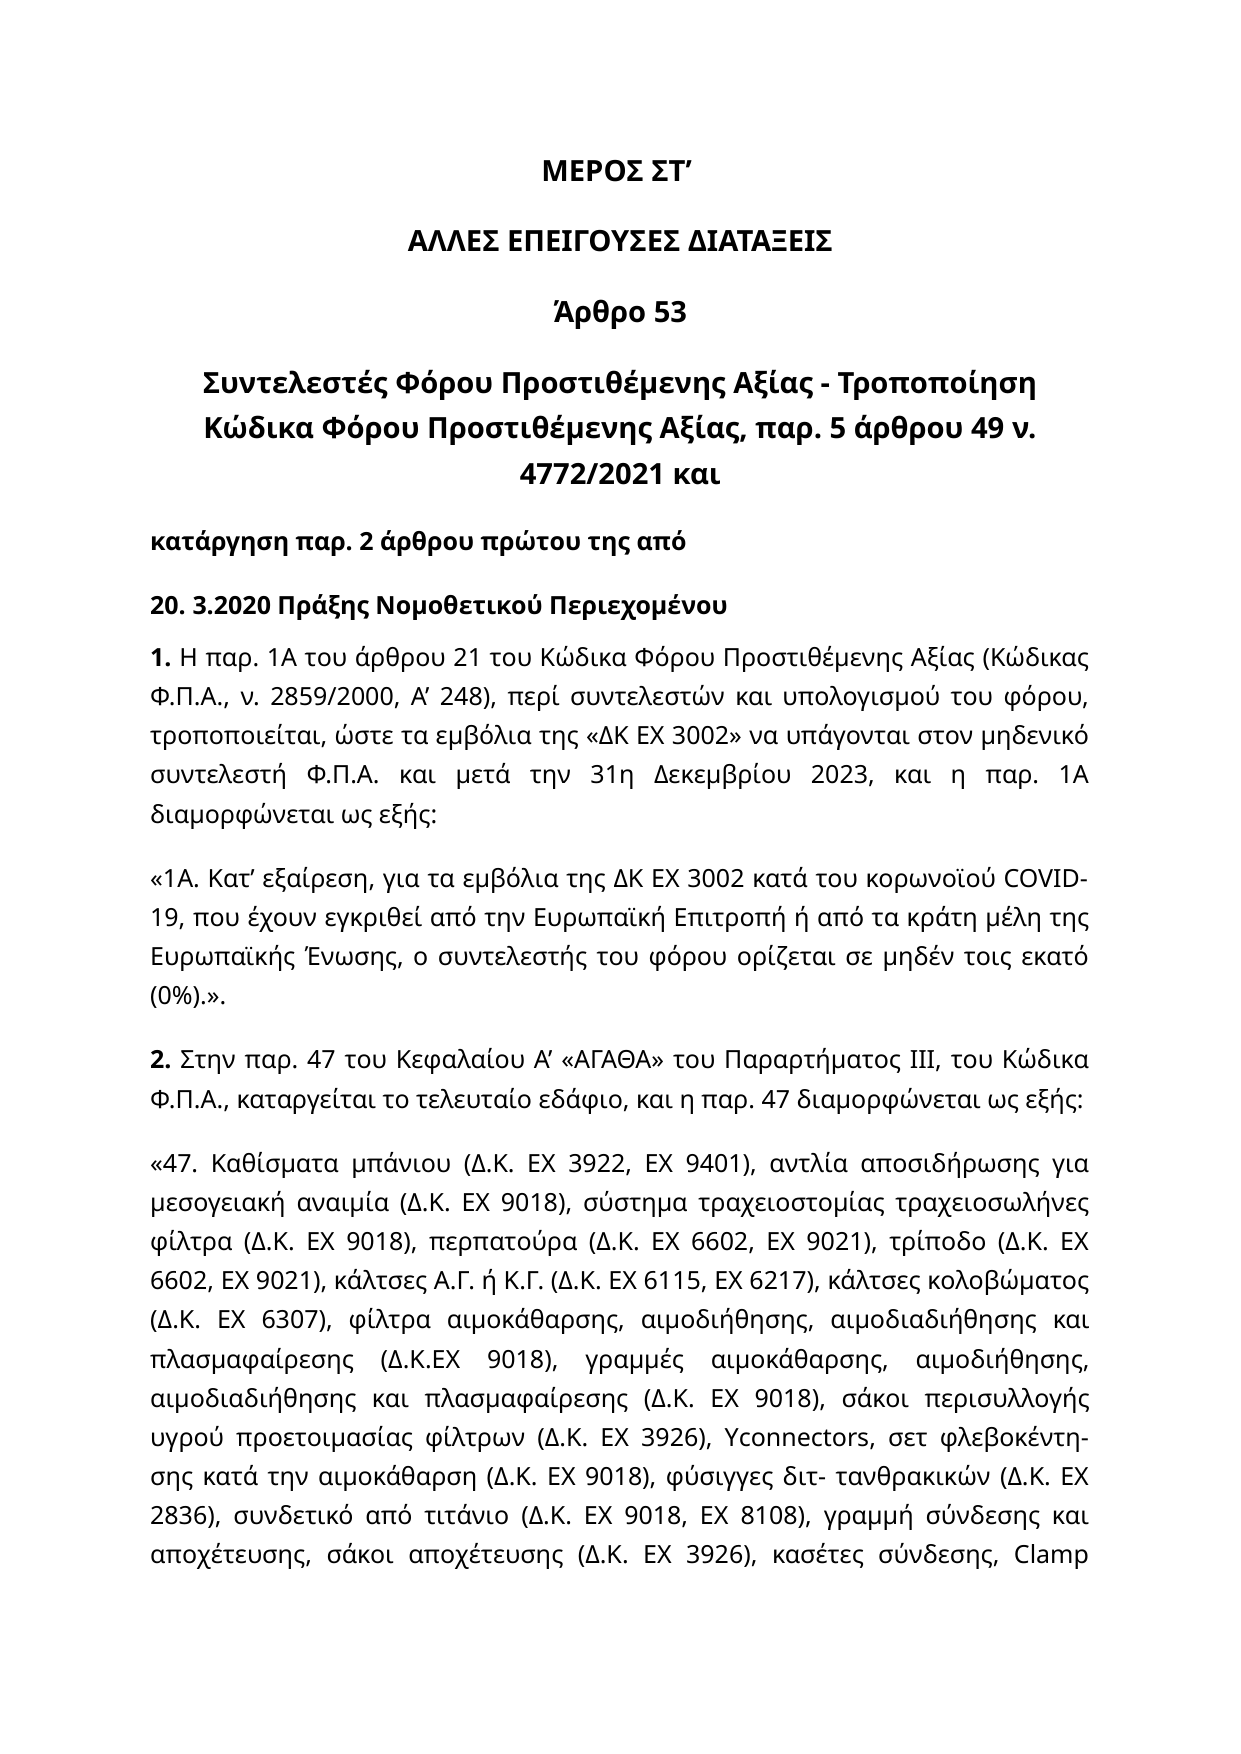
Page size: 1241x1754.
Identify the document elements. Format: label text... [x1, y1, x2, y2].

text «47. Καθίσματα μπάνιου (Δ.Κ. ΕΧ 3922, ΕΧ 9401), αντλία αποσιδήρωσης για μεσογειακή αναιμία (Δ.Κ. ΕΧ 9018), σύστημα τραχειοστομίας τραχειοσωλήνες φίλτρα (Δ.Κ. ΕΧ 9018), περπατούρα (Δ.Κ. ΕΧ 6602, ΕΧ 9021), τρίποδο (Δ.Κ. ΕΧ 6602, ΕΧ 9021), κάλτσες Α.Γ. ή Κ.Γ. (Δ.Κ. ΕΧ 6115, ΕΧ 6217), κάλτσες κολοβώματος (Δ.Κ. ΕΧ 6307), φίλτρα αιμοκάθαρσης, αιμοδιήθησης, αιμοδιαδιήθησης και πλασμαφαίρεσης (Δ.Κ.ΕΧ 9018), γραμμές αιμοκάθαρσης, αιμοδιήθησης, αιμοδιαδιήθησης και πλασμαφαίρεσης (Δ.Κ. ΕΧ 9018), σάκοι περισυλλογής υγρού προετοιμασίας φίλτρων (Δ.Κ. ΕΧ 3926), Υconnectors, σετ φλεβοκέντη- σης κατά την αιμοκάθαρση (Δ.Κ. ΕΧ 9018), φύσιγγες διτ- τανθρακικών (Δ.Κ. ΕΧ 2836), συνδετικό από τιτάνιο (Δ.Κ. ΕΧ 9018, ΕΧ 8108), γραμμή σύνδεσης και αποχέτευσης, σάκοι αποχέτευσης (Δ.Κ. ΕΧ 3926), κασέτες σύνδεσης, Clamp [150, 1145, 1090, 1571]
text «1Α. Κατ’ εξαίρεση, για τα εμβόλια της ΔΚ ΕΧ 3002 κατά του κορωνοϊού COVID-19, που έχουν εγκριθεί από την Ευρωπαϊκή Επιτροπή ή από τα κράτη μέλη της Ευρωπαϊκής Ένωσης, ο συντελεστής του φόρου ορίζεται σε μηδέν τοις εκατό (0%).». [150, 860, 1090, 1012]
text 20. 3.2020 Πράξης Νομοθετικού Περιεχομένου [150, 588, 1090, 622]
subtitle Άρθρο 53 [150, 291, 1090, 331]
subtitle ΑΛΛΕΣ ΕΠΕΙΓΟΥΣΕΣ ΔΙΑΤΑΞΕΙΣ [150, 221, 1090, 260]
subtitle ΜΕΡΟΣ ΣΤ’ [150, 150, 1090, 190]
subtitle Συντελεστές Φόρου Προστιθέμενης Αξίας - Τροποποίηση Κώδικα Φόρου Προστιθέμενης Αξίας, παρ. 5 άρθρου 49 ν. 4772/2021 και [150, 362, 1090, 493]
text 2. Στην παρ. 47 του Κεφαλαίου Α’ «ΑΓΑΘΑ» του Παραρτήματος ΙΙΙ, του Κώδικα Φ.Π.Α., καταργείται το τελευταίο εδάφιο, και η παρ. 47 διαμορφώνεται ως εξής: [150, 1042, 1090, 1115]
text 1. Η παρ. 1A του άρθρου 21 του Κώδικα Φόρου Προστιθέμενης Αξίας (Κώδικας Φ.Π.Α., ν. 2859/2000, Α’ 248), περί συντελεστών και υπολογισμού του φόρου, τροποποιείται, ώστε τα εμβόλια της «ΔΚ ΕΧ 3002» να υπάγονται στον μηδενικό συντελεστή Φ.Π.Α. και μετά την 31η Δεκεμβρίου 2023, και η παρ. 1Α διαμορφώνεται ως εξής: [150, 639, 1090, 830]
text κατάργηση παρ. 2 άρθρου πρώτου της από [150, 524, 1090, 558]
